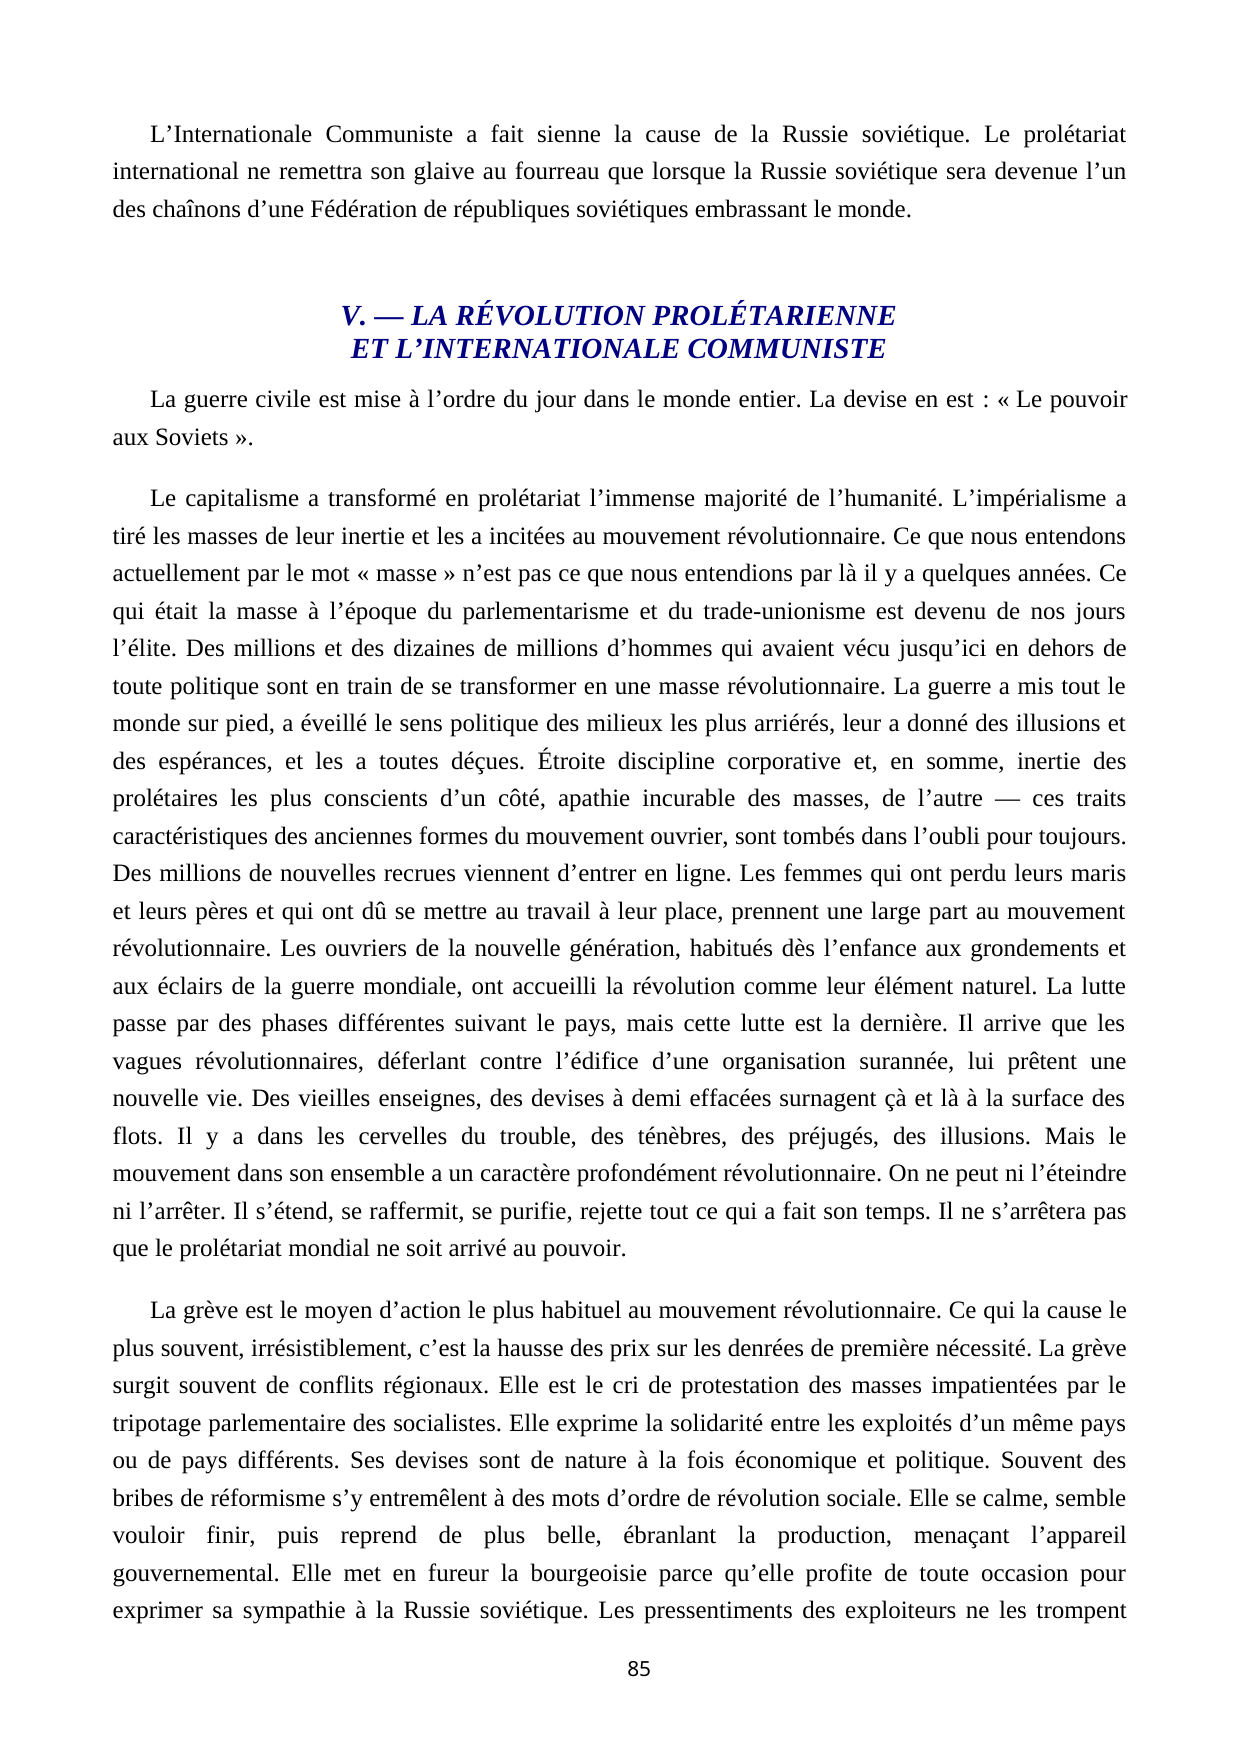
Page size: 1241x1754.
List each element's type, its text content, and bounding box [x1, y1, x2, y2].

text La guerre civile est mise à l’ordre du jour dans le monde entier. La devise en est : « Le pouvoir aux Soviets ». [112, 378, 1128, 453]
text La grève est le moyen d’action le plus habituel au mouvement révolutionnaire. Ce qui la cause le plus souvent, irrésistiblement, c’est la hausse des prix sur les denrées de première nécessité. La grève surgit souvent de conflits régionaux. Elle est le cri de protestation des masses impatientées par le tripotage parlementaire des socialistes. Elle exprime la solidarité entre les exploités d’un même pays ou de pays différents. Ses devises sont de nature à la fois économique et politique. Souvent des bribes de réformisme s’y entremêlent à des mots d’ordre de révolution sociale. Elle se calme, semble vouloir finir, puis reprend de plus belle, ébranlant la production, menaçant l’appareil gouvernemental. Elle met en fureur la bourgeoisie parce qu’elle profite de toute occasion pour exprimer sa sympathie à la Russie soviétique. Les pressentiments des exploiteurs ne les trompent [112, 1288, 1128, 1626]
text Le capitalisme a transformé en prolétariat l’immense majorité de l’humanité. L’impérialisme a tiré les masses de leur inertie et les a incitées au mouvement révolutionnaire. Ce que nous entendons actuellement par le mot « masse » n’est pas ce que nous entendions par là il y a quelques années. Ce qui était la masse à l’époque du parlementarisme et du trade-unionisme est devenu de nos jours l’élite. Des millions et des dizaines de millions d’hommes qui avaient vécu jusqu’ici en dehors de toute politique sont en train de se transformer en une masse révolutionnaire. La guerre a mis tout le monde sur pied, a éveillé le sens politique des milieux les plus arriérés, leur a donné des illusions et des espérances, et les a toutes déçues. Étroite discipline corporative et, en somme, inertie des prolétaires les plus conscients d’un côté, apathie incurable des masses, de l’autre — ces traits caractéristiques des anciennes formes du mouvement ouvrier, sont tombés dans l’oubli pour toujours. Des millions de nouvelles recrues viennent d’entrer en ligne. Les femmes qui ont perdu leurs maris et leurs pères et qui ont dû se mettre au travail à leur place, prennent une large part au mouvement révolutionnaire. Les ouvriers de la nouvelle génération, habitués dès l’enfance aux grondements et aux éclairs de la guerre mondiale, ont accueilli la révolution comme leur élément naturel. La lutte passe par des phases différentes suivant le pays, mais cette lutte est la dernière. Il arrive que les vagues révolutionnaires, déferlant contre l’édifice d’une organisation surannée, lui prêtent une nouvelle vie. Des vieilles enseignes, des devises à demi effacées surnagent çà et là à la surface des flots. Il y a dans les cervelles du trouble, des ténèbres, des préjugés, des illusions. Mais le mouvement dans son ensemble a un caractère profondément révolutionnaire. On ne peut ni l’éteindre ni l’arrêter. Il s’étend, se raffermit, se purifie, rejette tout ce qui a fait son temps. Il ne s’arrêtera pas que le prolétariat mondial ne soit arrivé au pouvoir. [112, 477, 1128, 1264]
text L’Internationale Communiste a fait sienne la cause de la Russie soviétique. Le prolétariat international ne remettra son glaive au fourreau que lorsque la Russie soviétique sera devenue l’un des chaînons d’une Fédération de républiques soviétiques embrassant le monde. [112, 112, 1128, 225]
text V. — LA RÉVOLUTION PROLÉTARIENNE ET L’INTERNATIONALE COMMUNISTE [112, 298, 1128, 365]
